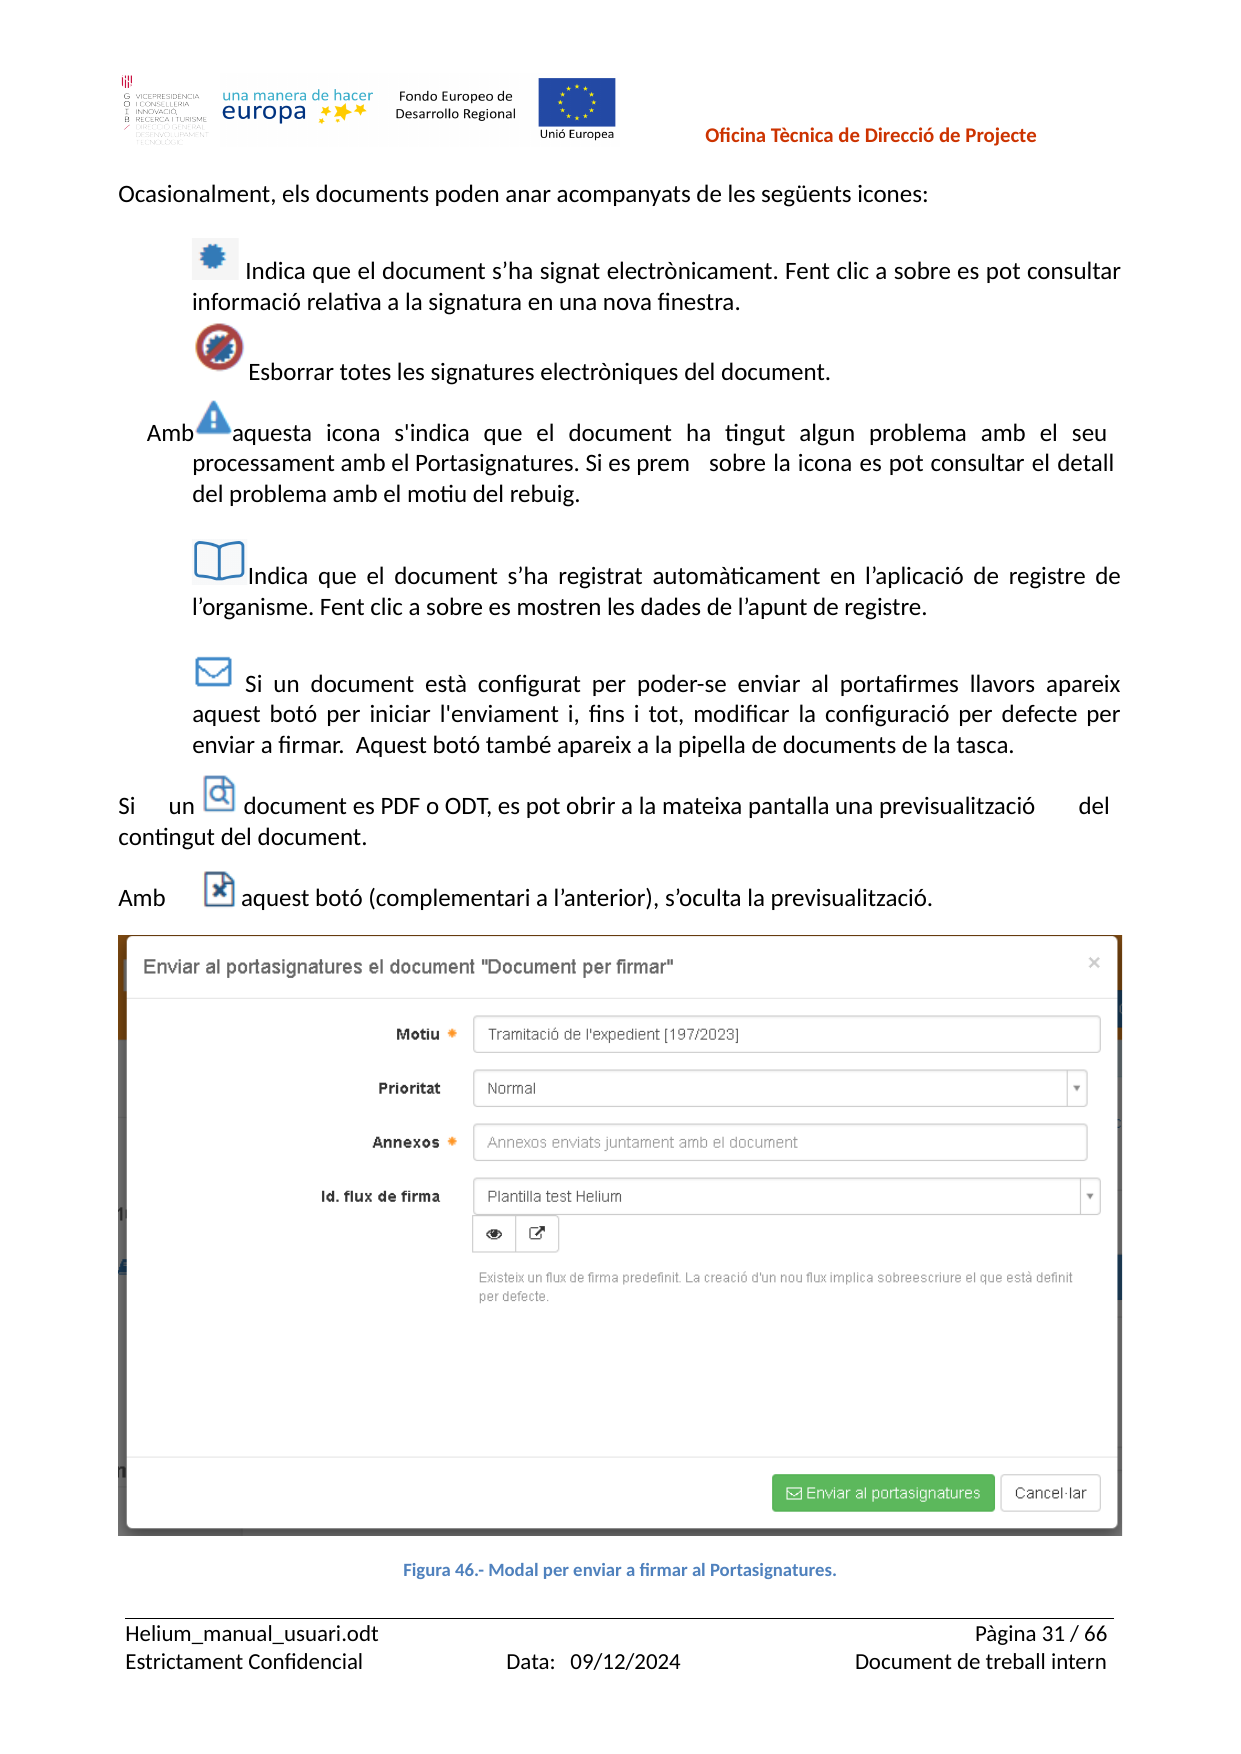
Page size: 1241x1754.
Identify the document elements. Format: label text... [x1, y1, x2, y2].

picture [194, 768, 244, 821]
text Amb aquesta icona s'indica que el document ha tingut algun problema amb el seu processament amb el Portasignatures. Si es prem sobre la icona es pot consultar el detall del problema amb el motiu del rebuig. [118, 417, 1122, 508]
text Indica que el document s’ha signat electrònicament. Fent clic a sobre es pot consultar informació relativa a la signatura en una nova finestra. [192, 239, 1122, 316]
picture [194, 398, 232, 439]
picture [191, 238, 239, 280]
picture [118, 73, 213, 147]
picture [192, 651, 235, 693]
picture [191, 316, 249, 381]
picture [192, 864, 241, 913]
text Si un document es PDF o ODT, es pot obrir a la mateixa pantalla una previsualització del contingut del document. [118, 790, 1122, 851]
text Figura 46.- Modal per enviar a firmar al Portasignatures. [118, 1558, 1122, 1581]
text Si un document està configurat per poder-se enviar al portafirmes llavors apareix aquest botó per iniciar l'enviament i, fins i tot, modificar la configuració per defecte per enviar a firmar. Aquest botó també apareix a la pipella de documents de la tasca. [192, 652, 1122, 759]
text Indica que el document s’ha registrat automàticament en l’aplicació de registre de l’organisme. Fent clic a sobre es mostren les dades de l’apunt de registre. [192, 539, 1122, 621]
picture [219, 73, 621, 147]
text aquest botó (complementari a l’anterior), s’oculta la previsualització. [241, 882, 1122, 912]
picture [191, 539, 248, 585]
text Ocasionalment, els documents poden anar acompanyats de les següents icones: [118, 178, 1122, 208]
text Esborrar totes les signatures electròniques del document. [192, 316, 1122, 386]
text Amb [118, 882, 192, 912]
picture [118, 935, 1123, 1536]
